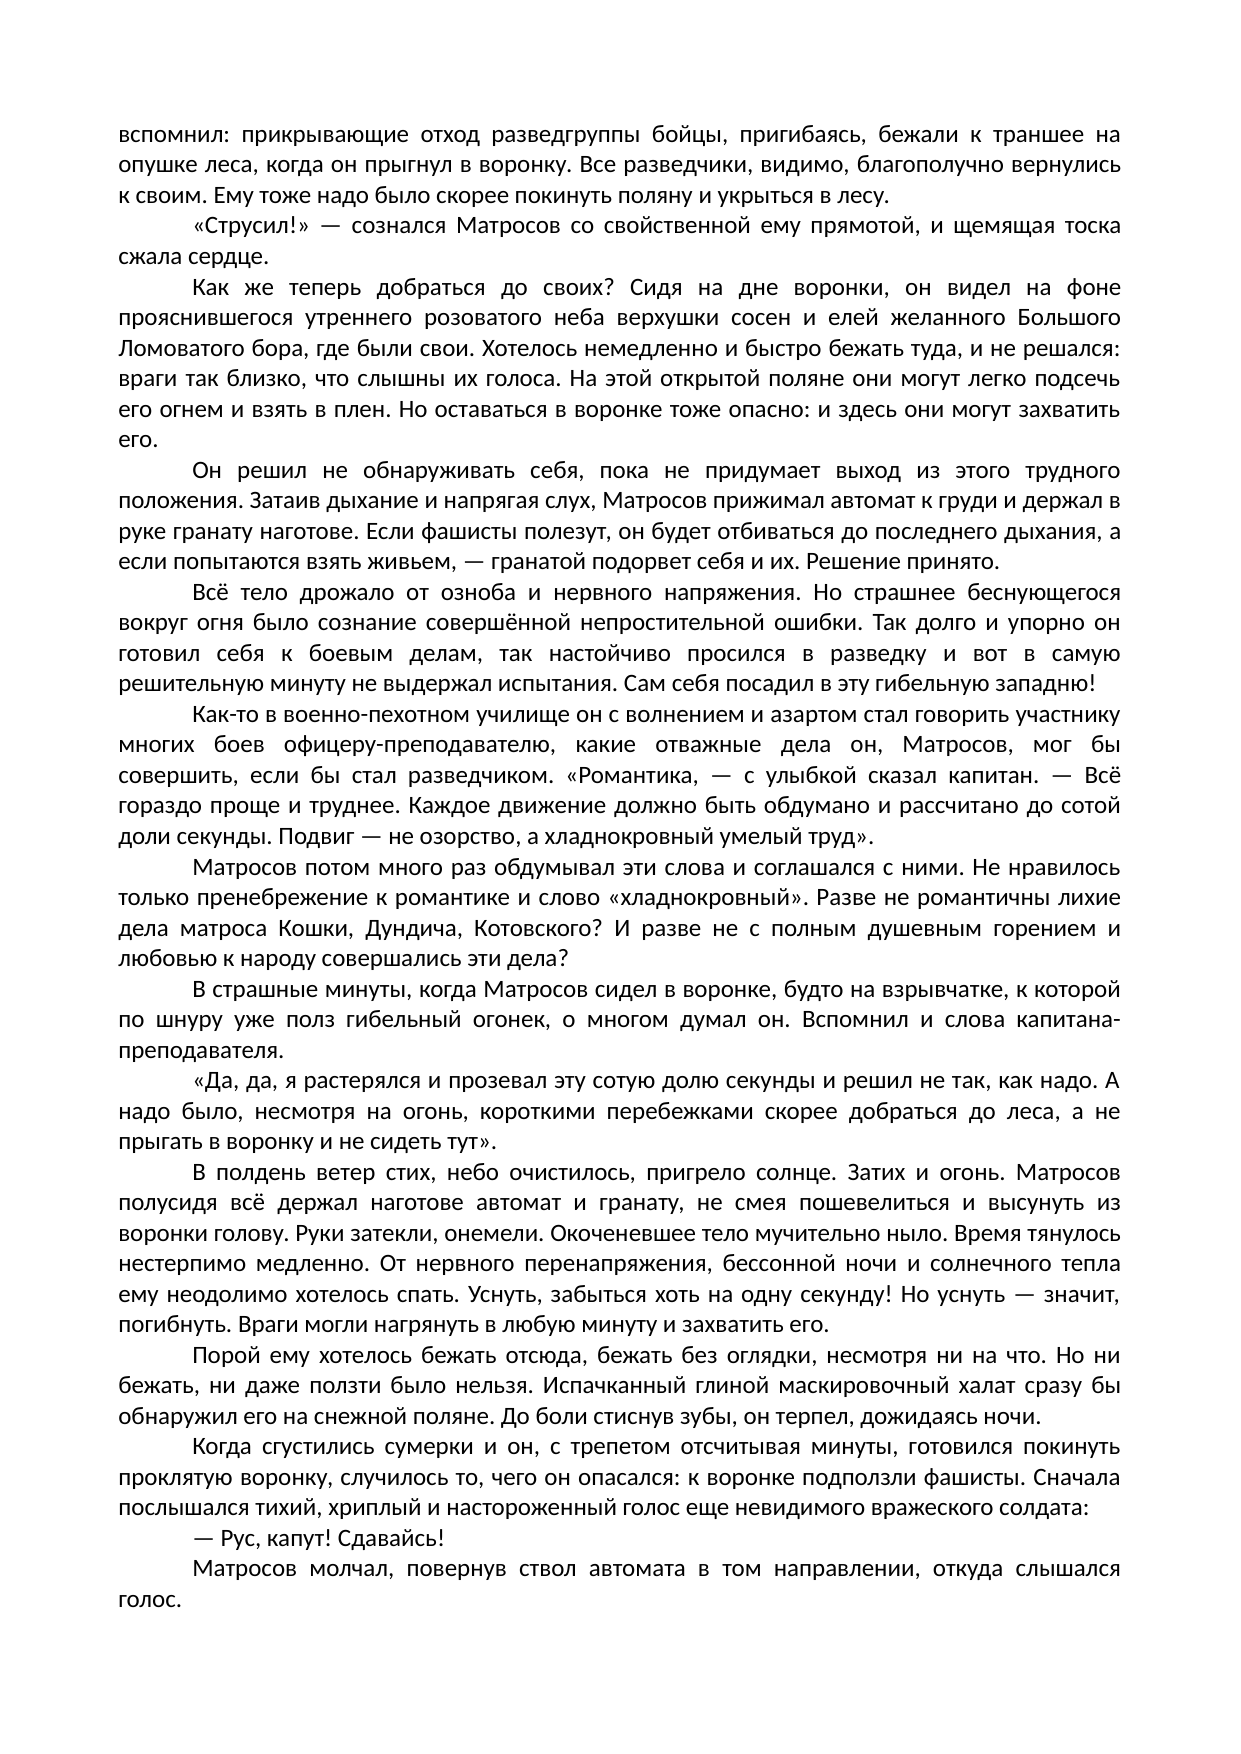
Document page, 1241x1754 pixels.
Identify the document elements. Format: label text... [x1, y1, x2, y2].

text Как же теперь добраться до своих? Сидя на дне воронки, он видел на фоне прояснившегося утреннего розоватого неба верхушки сосен и елей желанного Большого Ломоватого бора, где были свои. Хотелось немедленно и быстро бежать туда, и не решался: враги так близко, что слышны их голоса. На этой открытой поляне они могут легко подсечь его огнем и взять в плен. Но оставаться в воронке тоже опасно: и здесь они могут захватить его. [118, 271, 1122, 454]
text В полдень ветер стих, небо очистилось, пригрело солнце. Затих и огонь. Матросов полусидя всё держал наготове автомат и гранату, не смея пошевелиться и высунуть из воронки голову. Руки затекли, онемели. Окоченевшее тело мучительно ныло. Время тянулось нестерпимо медленно. От нервного перенапряжения, бессонной ночи и солнечного тепла ему неодолимо хотелось спать. Уснуть, забыться хоть на одну секунду! Но уснуть — значит, погибнуть. Враги могли нагрянуть в любую минуту и захватить его. [118, 1156, 1122, 1339]
text Как-то в военно-пехотном училище он с волнением и азартом стал говорить участнику многих боев офицеру-преподавателю, какие отважные дела он, Матросов, мог бы совершить, если бы стал разведчиком. «Романтика, — с улыбкой сказал капитан. — Всё гораздо проще и труднее. Каждое движение должно быть обдумано и рассчитано до сотой доли секунды. Подвиг — не озорство, а хладнокровный умелый труд». [118, 698, 1122, 851]
text Матросов потом много раз обдумывал эти слова и соглашался с ними. Не нравилось только пренебрежение к романтике и слово «хладнокровный». Разве не романтичны лихие дела матроса Кошки, Дундича, Котовского? И разве не с полным душевным горением и любовью к народу совершались эти дела? [118, 851, 1122, 973]
text «Струсил!» — сознался Матросов со свойственной ему прямотой, и щемящая тоска сжала сердце. [118, 210, 1122, 271]
text Матросов молчал, повернув ствол автомата в том направлении, откуда слышался голос. [118, 1553, 1122, 1614]
text В страшные минуты, когда Матросов сидел в воронке, будто на взрывчатке, к которой по шнуру уже полз гибельный огонек, о многом думал он. Вспомнил и слова капитана-преподавателя. [118, 973, 1122, 1064]
text Порой ему хотелось бежать отсюда, бежать без оглядки, несмотря ни на что. Но ни бежать, ни даже ползти было нельзя. Испачканный глиной маскировочный халат сразу бы обнаружил его на снежной поляне. До боли стиснув зубы, он терпел, дожидаясь ночи. [118, 1339, 1122, 1431]
text вспомнил: прикрывающие отход разведгруппы бойцы, пригибаясь, бежали к траншее на опушке леса, когда он прыгнул в воронку. Все разведчики, видимо, благополучно вернулись к своим. Ему тоже надо было скорее покинуть поляну и укрыться в лесу. [118, 118, 1122, 210]
text — Рус, капут! Сдавайсь! [118, 1522, 1122, 1553]
text Когда сгустились сумерки и он, с трепетом отсчитывая минуты, готовился покинуть проклятую воронку, случилось то, чего он опасался: к воронке подползли фашисты. Сначала послышался тихий, хриплый и настороженный голос еще невидимого вражеского солдата: [118, 1431, 1122, 1522]
text Он решил не обнаруживать себя, пока не придумает выход из этого трудного положения. Затаив дыхание и напрягая слух, Матросов прижимал автомат к груди и держал в руке гранату наготове. Если фашисты полезут, он будет отбиваться до последнего дыхания, а если попытаются взять живьем, — гранатой подорвет себя и их. Решение принято. [118, 454, 1122, 576]
text Всё тело дрожало от озноба и нервного напряжения. Но страшнее беснующегося вокруг огня было сознание совершённой непростительной ошибки. Так долго и упорно он готовил себя к боевым делам, так настойчиво просился в разведку и вот в самую решительную минуту не выдержал испытания. Сам себя посадил в эту гибельную западню! [118, 576, 1122, 698]
text «Да, да, я растерялся и прозевал эту сотую долю секунды и решил не так, как надо. А надо было, несмотря на огонь, короткими перебежками скорее добраться до леса, а не прыгать в воронку и не сидеть тут». [118, 1064, 1122, 1156]
